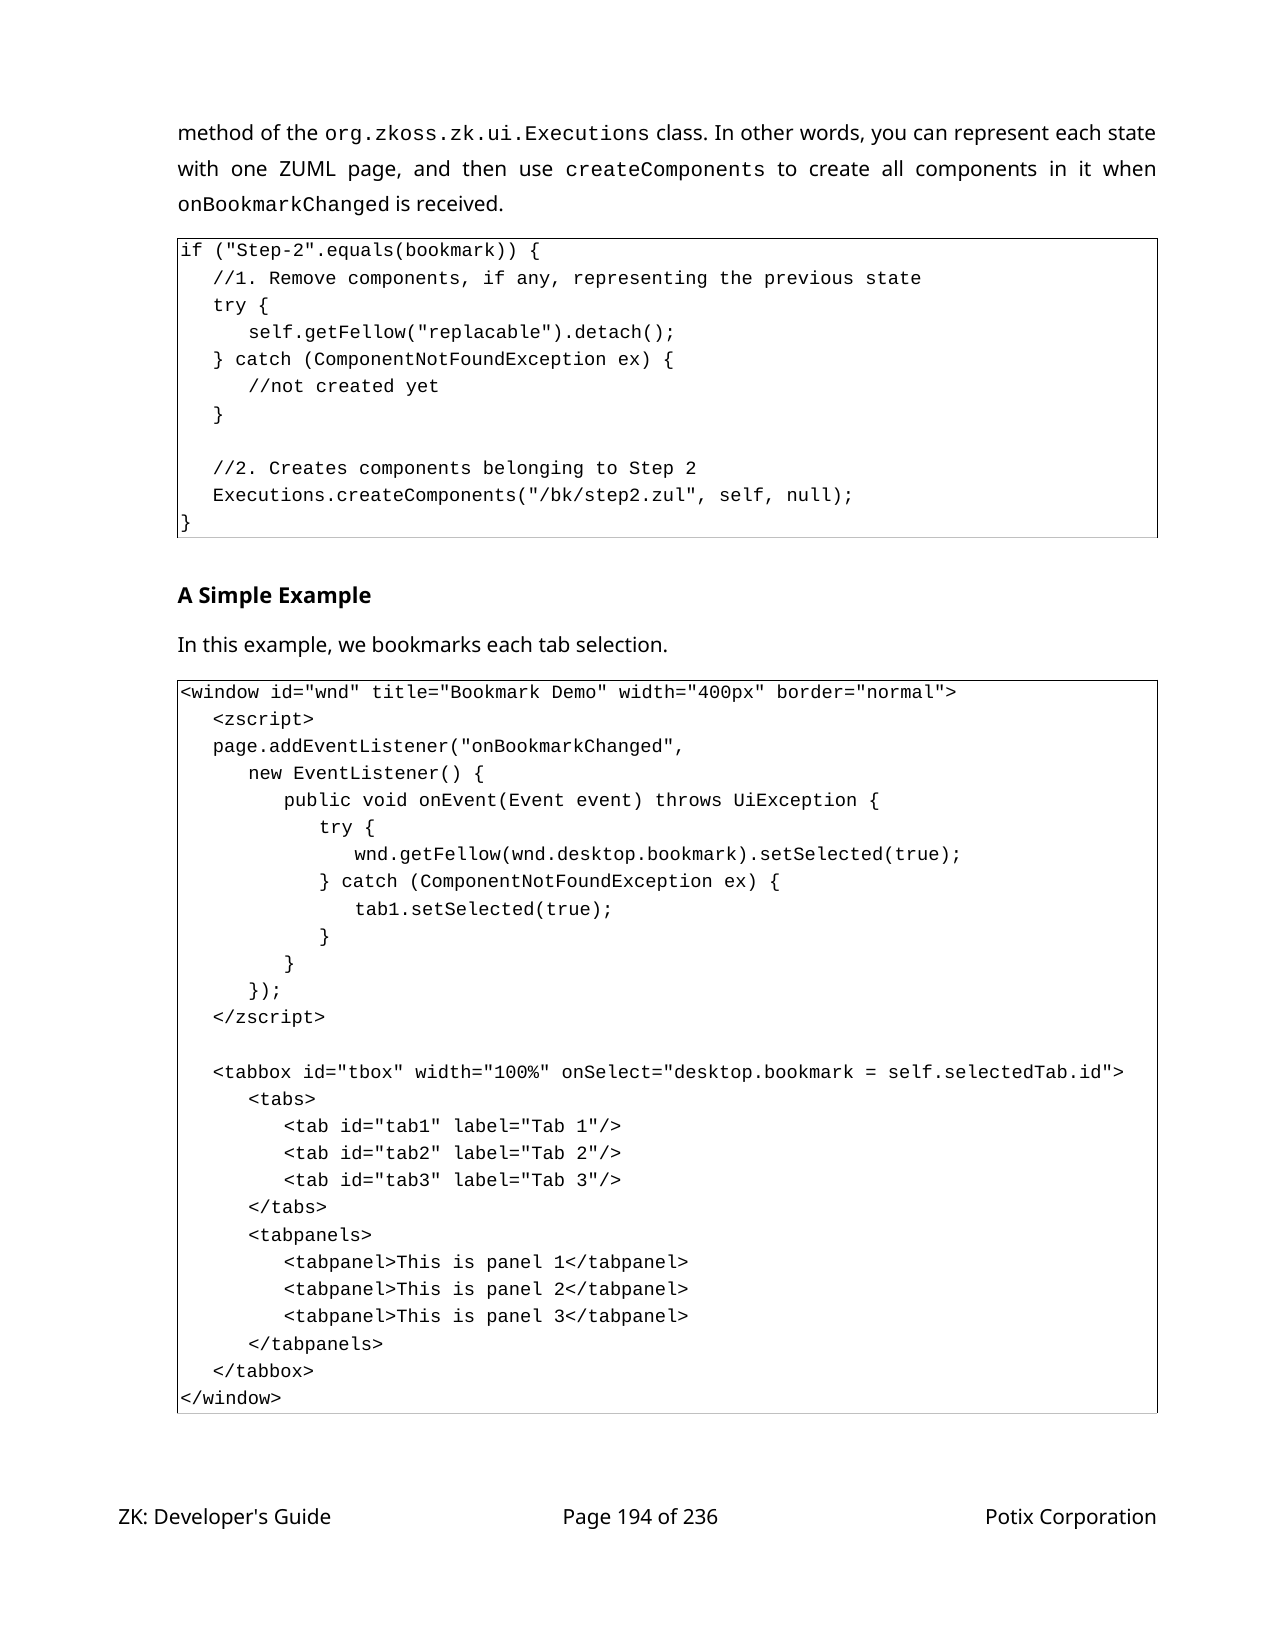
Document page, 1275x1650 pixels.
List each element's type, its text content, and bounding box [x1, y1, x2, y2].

text <tab id="tab2" label="Tab 2"/> [178, 1141, 1157, 1165]
text //2. Creates components belonging to Step 2 [178, 456, 1157, 480]
text </window> [178, 1386, 1157, 1413]
text <zscript> [178, 707, 1157, 731]
text public void onEvent(Event event) throws UiException { try { [178, 788, 1157, 839]
text <tabbox id="tbox" width="100%" onSelect="desktop.bookmark = self.selectedTab.id"> [178, 1059, 1157, 1084]
text In this example, we bookmarks each tab selection. [177, 631, 1157, 659]
text </tabpanels> [178, 1331, 1157, 1356]
text } catch (ComponentNotFoundException ex) { [178, 347, 1157, 371]
text <window id="wnd" title="Bookmark Demo" width="400px" border="normal"> [178, 681, 1157, 704]
text wnd.getFellow(wnd.desktop.bookmark).setSelected(true); [178, 842, 1157, 866]
text </tabs> [178, 1195, 1157, 1220]
text <tab id="tab3" label="Tab 3"/> [178, 1168, 1157, 1192]
text </tabbox> [178, 1358, 1157, 1383]
text try { [178, 293, 1157, 317]
text }); [178, 978, 1157, 1002]
text page.addEventListener("onBookmarkChanged", [178, 734, 1157, 758]
text } [178, 951, 1157, 975]
text <tabpanel>This is panel 3</tabpanel> [178, 1304, 1157, 1328]
text if ("Step-2".equals(bookmark)) { [178, 239, 1157, 263]
subtitle A Simple Example [177, 580, 1157, 610]
text <tabpanels> [178, 1223, 1157, 1247]
text //1. Remove components, if any, representing the previous state [178, 266, 1157, 290]
text //not created yet [178, 374, 1157, 398]
text method of the org.zkoss.zk.ui.Executions class. In other words, you can represent each state with one ZUML page, and then use createComponents to create all components in it when onBookmarkChanged is received. [177, 118, 1157, 218]
text tab1.setSelected(true); [178, 896, 1157, 921]
text self.getFellow("replacable").detach(); [178, 320, 1157, 344]
text new EventListener() { [178, 761, 1157, 785]
text } [178, 510, 1157, 537]
text } [178, 401, 1157, 426]
text } catch (ComponentNotFoundException ex) { [178, 869, 1157, 893]
text <tab id="tab1" label="Tab 1"/> [178, 1114, 1157, 1138]
text Executions.createComponents("/bk/step2.zul", self, null); [178, 483, 1157, 507]
text <tabpanel>This is panel 2</tabpanel> [178, 1277, 1157, 1301]
text <tabs> [178, 1087, 1157, 1111]
text } [178, 923, 1157, 948]
text </zscript> [178, 1005, 1157, 1029]
text <tabpanel>This is panel 1</tabpanel> [178, 1250, 1157, 1274]
